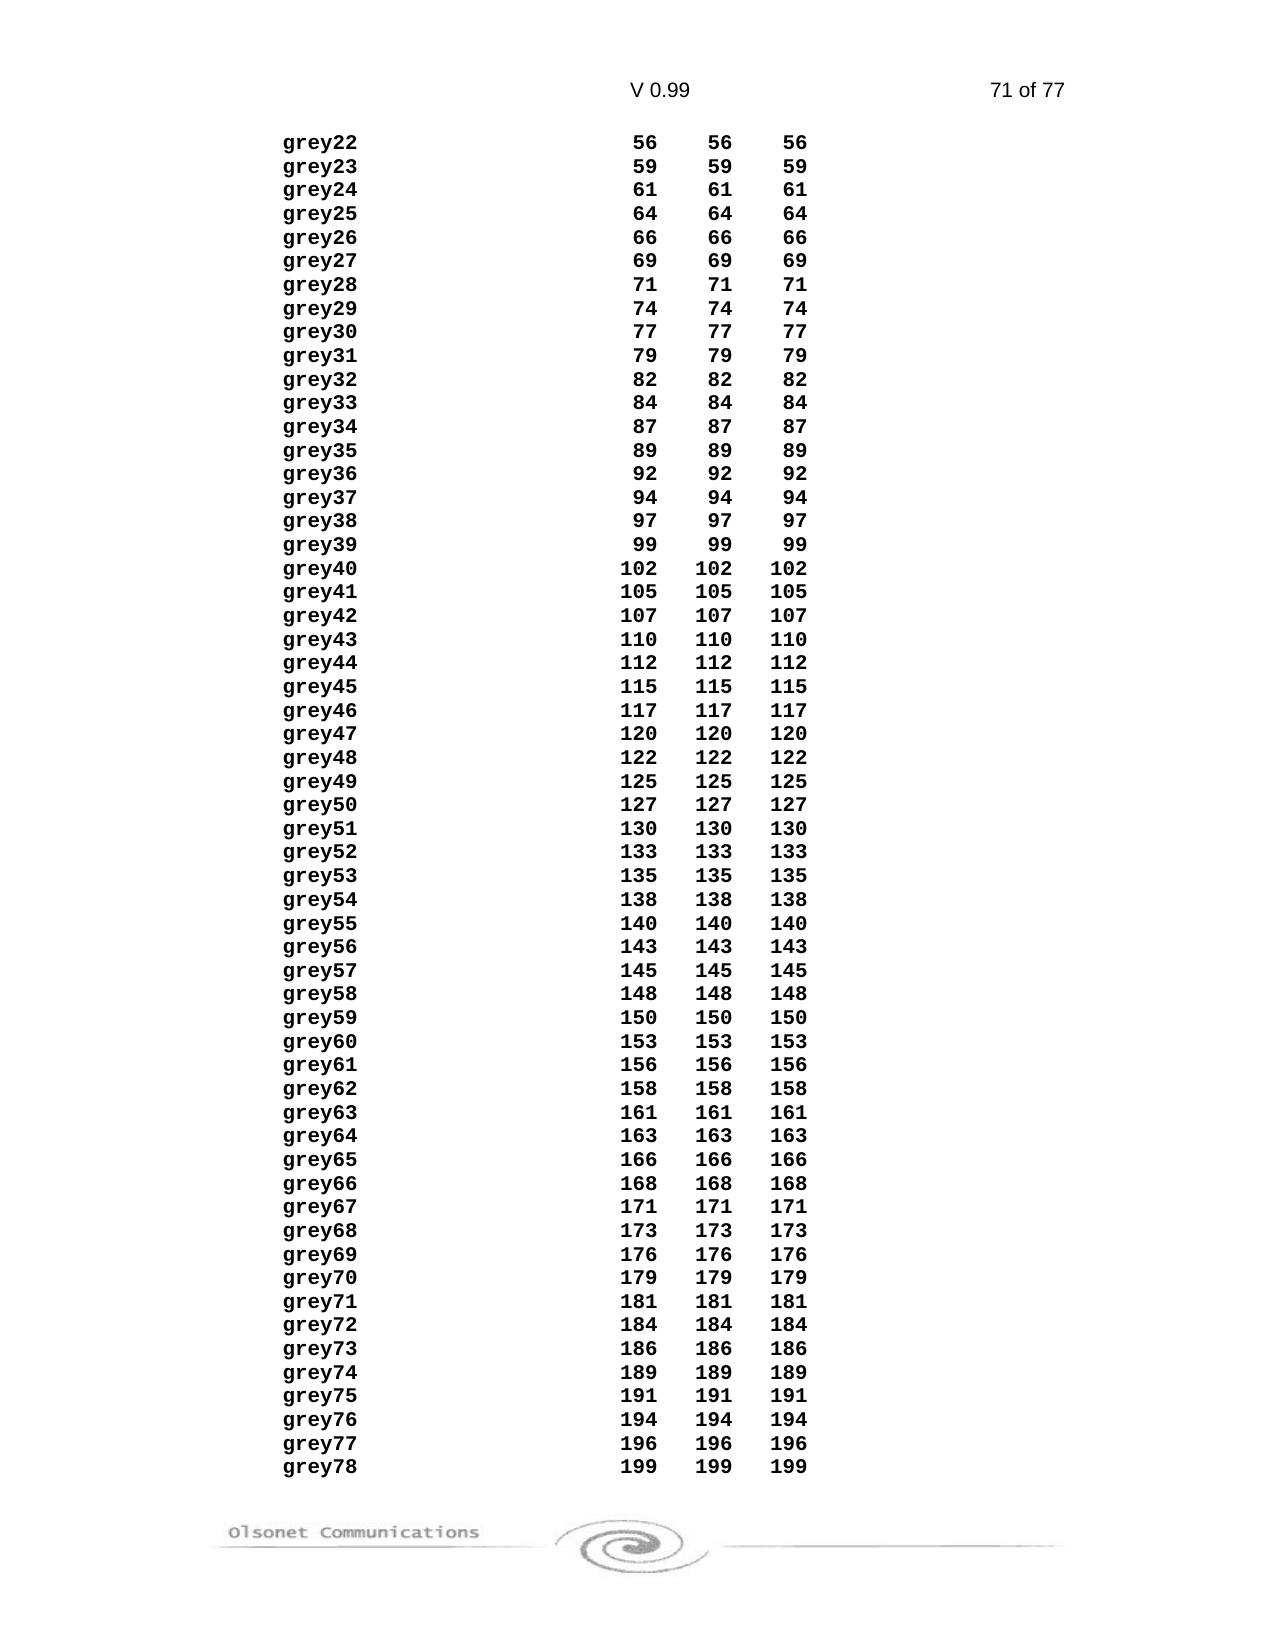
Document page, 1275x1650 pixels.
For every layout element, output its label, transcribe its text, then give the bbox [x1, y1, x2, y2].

text grey78 199 199 199 [282, 1456, 1065, 1480]
text grey62 158 158 158 [282, 1078, 1065, 1102]
text grey42 107 107 107 [282, 605, 1065, 629]
text grey24 61 61 61 [282, 179, 1065, 203]
text grey75 191 191 191 [282, 1385, 1065, 1409]
text grey39 99 99 99 [282, 534, 1065, 558]
text grey77 196 196 196 [282, 1433, 1065, 1456]
text grey57 145 145 145 [282, 960, 1065, 983]
picture [210, 1504, 1065, 1596]
text grey26 66 66 66 [282, 227, 1065, 250]
text grey65 166 166 166 [282, 1149, 1065, 1173]
text grey33 84 84 84 [282, 392, 1065, 416]
text grey66 168 168 168 [282, 1173, 1065, 1196]
text grey51 130 130 130 [282, 818, 1065, 842]
text grey61 156 156 156 [282, 1054, 1065, 1078]
text grey46 117 117 117 [282, 700, 1065, 723]
text grey45 115 115 115 [282, 676, 1065, 700]
text grey47 120 120 120 [282, 723, 1065, 747]
text grey56 143 143 143 [282, 936, 1065, 960]
text grey29 74 74 74 [282, 298, 1065, 321]
text grey67 171 171 171 [282, 1196, 1065, 1220]
text grey38 97 97 97 [282, 511, 1065, 534]
text grey69 176 176 176 [282, 1243, 1065, 1267]
text grey73 186 186 186 [282, 1338, 1065, 1362]
text grey52 133 133 133 [282, 842, 1065, 865]
text grey28 71 71 71 [282, 274, 1065, 298]
text grey34 87 87 87 [282, 416, 1065, 439]
text grey44 112 112 112 [282, 652, 1065, 676]
text grey59 150 150 150 [282, 1007, 1065, 1031]
text grey23 59 59 59 [282, 156, 1065, 179]
text grey35 89 89 89 [282, 439, 1065, 463]
text grey71 181 181 181 [282, 1291, 1065, 1314]
text grey55 140 140 140 [282, 912, 1065, 936]
text grey72 184 184 184 [282, 1314, 1065, 1338]
text grey27 69 69 69 [282, 250, 1065, 274]
text grey25 64 64 64 [282, 203, 1065, 227]
text grey49 125 125 125 [282, 771, 1065, 794]
text grey63 161 161 161 [282, 1102, 1065, 1125]
text grey22 56 56 56 [282, 132, 1065, 156]
text grey36 92 92 92 [282, 463, 1065, 487]
text grey37 94 94 94 [282, 487, 1065, 511]
text grey76 194 194 194 [282, 1409, 1065, 1433]
text grey58 148 148 148 [282, 983, 1065, 1007]
text grey68 173 173 173 [282, 1220, 1065, 1243]
text grey60 153 153 153 [282, 1031, 1065, 1054]
text grey64 163 163 163 [282, 1125, 1065, 1149]
text grey54 138 138 138 [282, 889, 1065, 912]
text grey48 122 122 122 [282, 747, 1065, 771]
text grey31 79 79 79 [282, 345, 1065, 369]
text grey70 179 179 179 [282, 1267, 1065, 1291]
text grey40 102 102 102 [282, 558, 1065, 581]
text grey50 127 127 127 [282, 794, 1065, 818]
text grey32 82 82 82 [282, 369, 1065, 392]
text grey43 110 110 110 [282, 629, 1065, 652]
text grey30 77 77 77 [282, 321, 1065, 345]
text grey41 105 105 105 [282, 581, 1065, 605]
text grey74 189 189 189 [282, 1362, 1065, 1385]
text grey53 135 135 135 [282, 865, 1065, 889]
